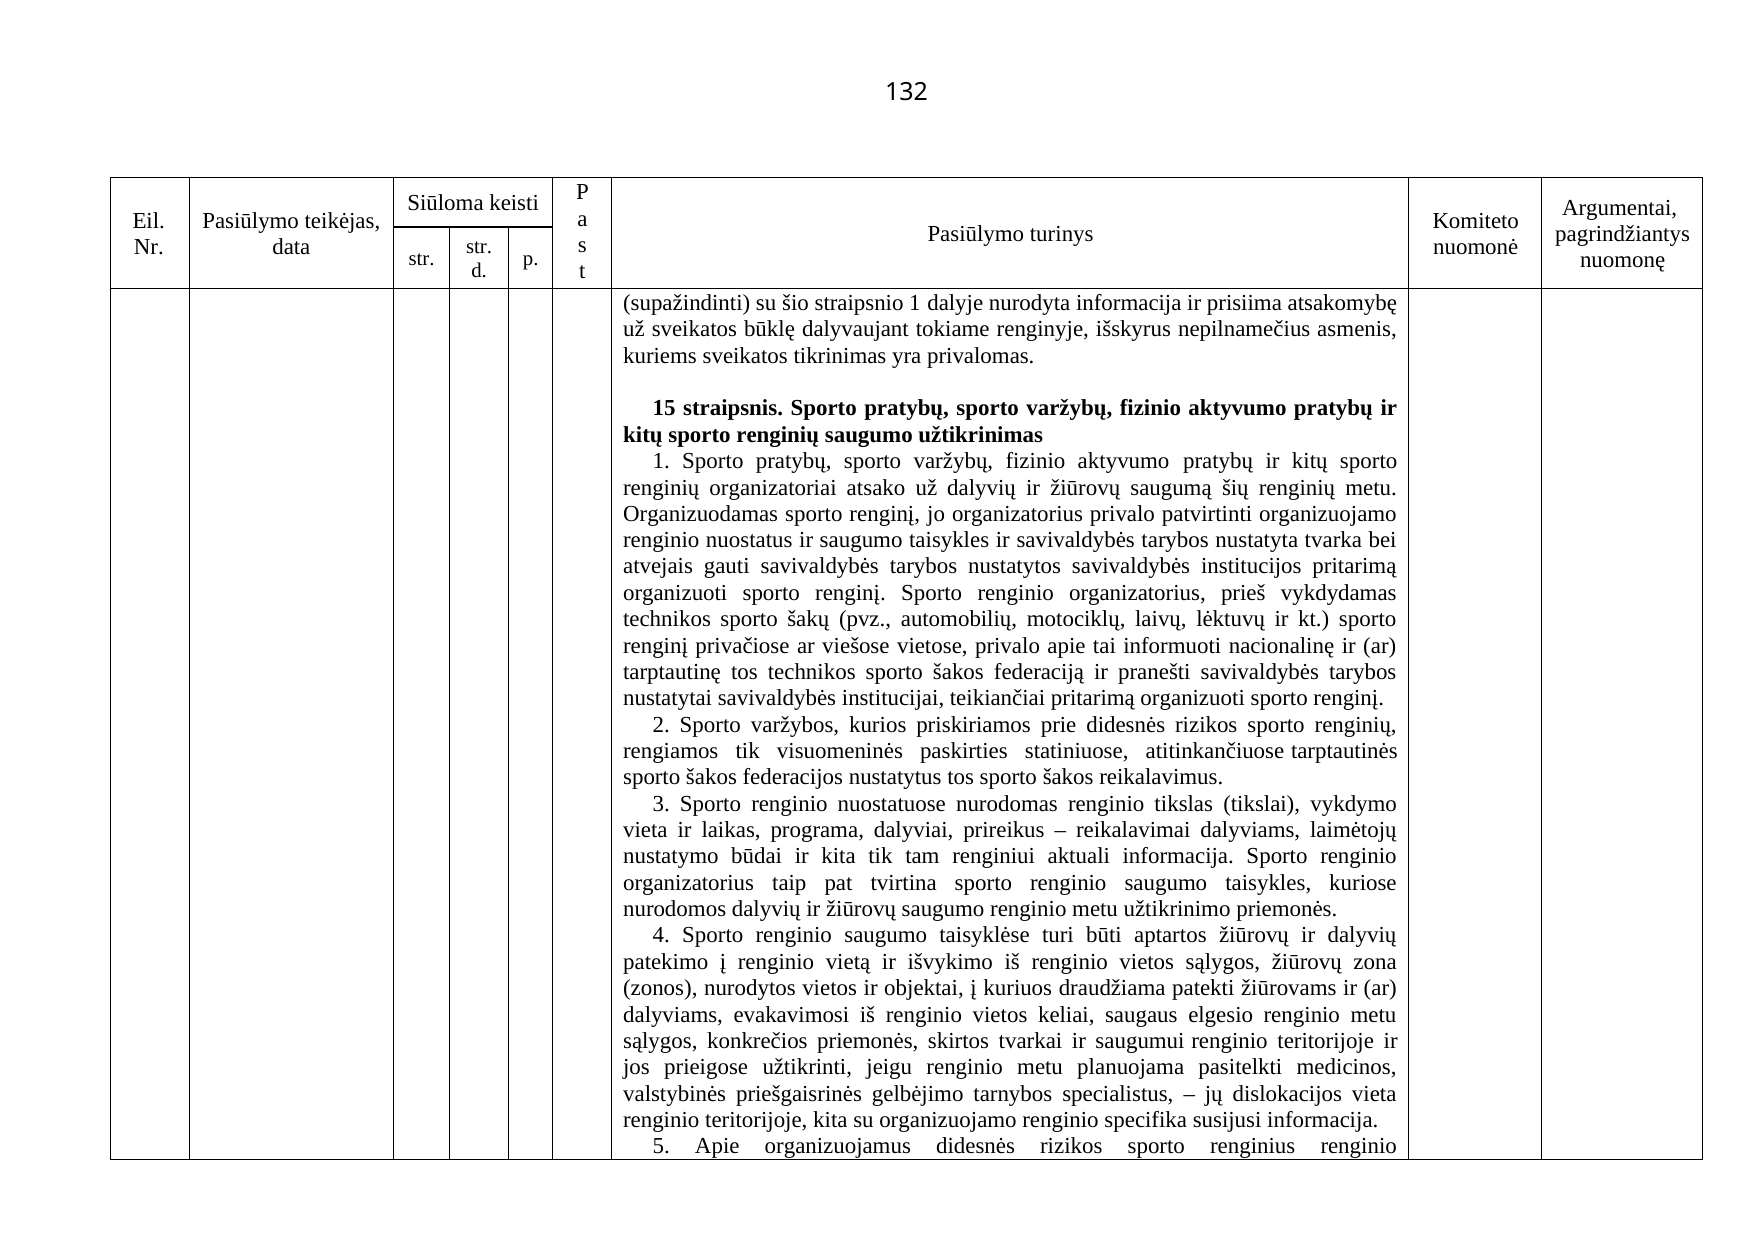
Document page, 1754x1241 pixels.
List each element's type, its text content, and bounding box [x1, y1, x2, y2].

table_header Komiteto nuomonė [1409, 178, 1541, 288]
table_header Argumentai, pagrindžiantys nuomonę [1542, 178, 1702, 288]
table_header Pasiūlymo turinys [612, 178, 1408, 288]
table_cell str. [394, 228, 449, 288]
table_cell [394, 289, 449, 1159]
table_header Pasiūlymo teikėjas, data [190, 178, 393, 288]
table_cell [509, 289, 552, 1159]
table_cell str. d. [450, 228, 508, 288]
table_cell [553, 289, 611, 1159]
table_header Pastabos [553, 178, 611, 288]
table_cell [1409, 289, 1541, 1159]
table_header Eil. Nr. [111, 178, 189, 288]
table_cell [190, 289, 393, 1159]
table_cell (supažindinti) su šio straipsnio 1 dalyje nurodyta informacija ir prisiima atsakomybę už sveikatos būklę dalyvaujant tokiame renginyje, išskyrus nepilnamečius asmenis, kuriems sveikatos tikrinimas yra privalomas. 15 straipsnis. Sporto pratybų, sporto varžybų, fizinio aktyvumo pratybų ir kitų sporto renginių saugumo užtikrinimas 1. Sporto pratybų, sporto varžybų, fizinio aktyvumo pratybų ir kitų sporto renginių organizatoriai atsako už dalyvių ir žiūrovų saugumą šių renginių metu. Organizuodamas sporto renginį, jo organizatorius privalo patvirtinti organizuojamo renginio nuostatus ir saugumo taisykles ir savivaldybės tarybos nustatyta tvarka bei atvejais gauti savivaldybės tarybos nustatytos savivaldybės institucijos pritarimą organizuoti sporto renginį. Sporto renginio organizatorius, prieš vykdydamas technikos sporto šakų (pvz., automobilių, motociklų, laivų, lėktuvų ir kt.) sporto renginį privačiose ar viešose vietose, privalo apie tai informuoti nacionalinę ir (ar) tarptautinę tos technikos sporto šakos federaciją ir pranešti savivaldybės tarybos nustatytai savivaldybės institucijai, teikiančiai pritarimą organizuoti sporto renginį. 2. Sporto varžybos, kurios priskiriamos prie didesnės rizikos sporto renginių, rengiamos tik visuomeninės paskirties statiniuose, atitinkančiuose tarptautinės sporto šakos federacijos nustatytus tos sporto šakos reikalavimus. 3. Sporto renginio nuostatuose nurodomas renginio tikslas (tikslai), vykdymo vieta ir laikas, programa, dalyviai, prireikus – reikalavimai dalyviams, laimėtojų nustatymo būdai ir kita tik tam renginiui aktuali informacija. Sporto renginio organizatorius taip pat tvirtina sporto renginio saugumo taisykles, kuriose nurodomos dalyvių ir žiūrovų saugumo renginio metu užtikrinimo priemonės. 4. Sporto renginio saugumo taisyklėse turi būti aptartos žiūrovų ir dalyvių patekimo į renginio vietą ir išvykimo iš renginio vietos sąlygos, žiūrovų zona (zonos), nurodytos vietos ir objektai, į kuriuos draudžiama patekti žiūrovams ir (ar) dalyviams, evakavimosi iš renginio vietos keliai, saugaus elgesio renginio metu sąlygos, konkrečios priemonės, skirtos tvarkai ir saugumui renginio teritorijoje ir jos prieigose užtikrinti, jeigu renginio metu planuojama pasitelkti medicinos, valstybinės priešgaisrinės gelbėjimo tarnybos specialistus, – jų dislokacijos vieta renginio teritorijoje, kita su organizuojamo renginio specifika susijusi informacija. 5. Apie organizuojamus didesnės rizikos sporto renginius renginio [612, 289, 1408, 1159]
table_cell [111, 289, 189, 1159]
table_cell p. [509, 228, 552, 288]
table_header Siūloma keisti [394, 178, 552, 226]
table_cell [450, 289, 508, 1159]
table_cell [1542, 289, 1702, 1159]
